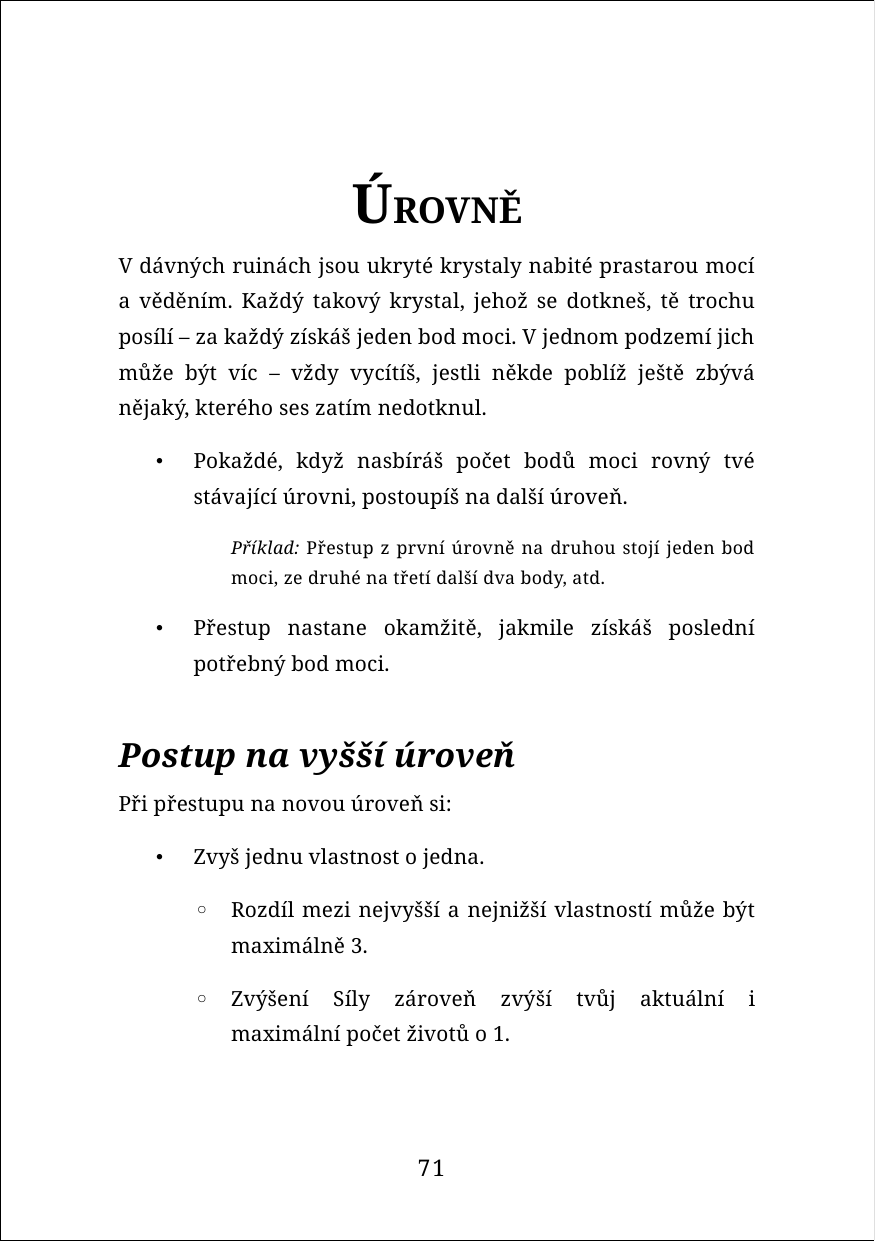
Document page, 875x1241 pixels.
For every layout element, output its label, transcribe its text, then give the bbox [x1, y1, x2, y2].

list Přestup nastane okamžitě, jakmile získáš poslední potřebný bod moci. [156, 613, 756, 677]
text Při přestupu na novou úroveň si: [118, 789, 756, 817]
list Rozdíl mezi nejvyšší a nejnižší vlastností může být maximálně 3. [193, 895, 756, 959]
text V dávných ruinách jsou ukryté krystaly nabité prastarou mocí a věděním. Každý takový krystal, jehož se dotkneš, tě trochu posílí – za každý získáš jeden bod moci. V jednom podzemí jich může být víc – vždy vycítíš, jestli někde poblíž ještě zbývá nějaký, kterého ses zatím nedotknul. [118, 251, 756, 422]
subtitle Postup na vyšší úroveň [118, 732, 756, 777]
list Zvyš jednu vlastnost o jedna. [156, 842, 756, 870]
list Pokaždé, když nasbíráš počet bodů moci rovný tvé stávající úrovni, postoupíš na další úroveň. [156, 446, 756, 510]
list Zvýšení Síly zároveň zvýší tvůj aktuální i maximální počet životů o 1. [193, 984, 756, 1048]
subtitle Úrovně [118, 166, 756, 239]
list Příklad: Přestup z první úrovně na druhou stojí jeden bod moci, ze druhé na třetí další dva body, atd. [193, 535, 756, 589]
